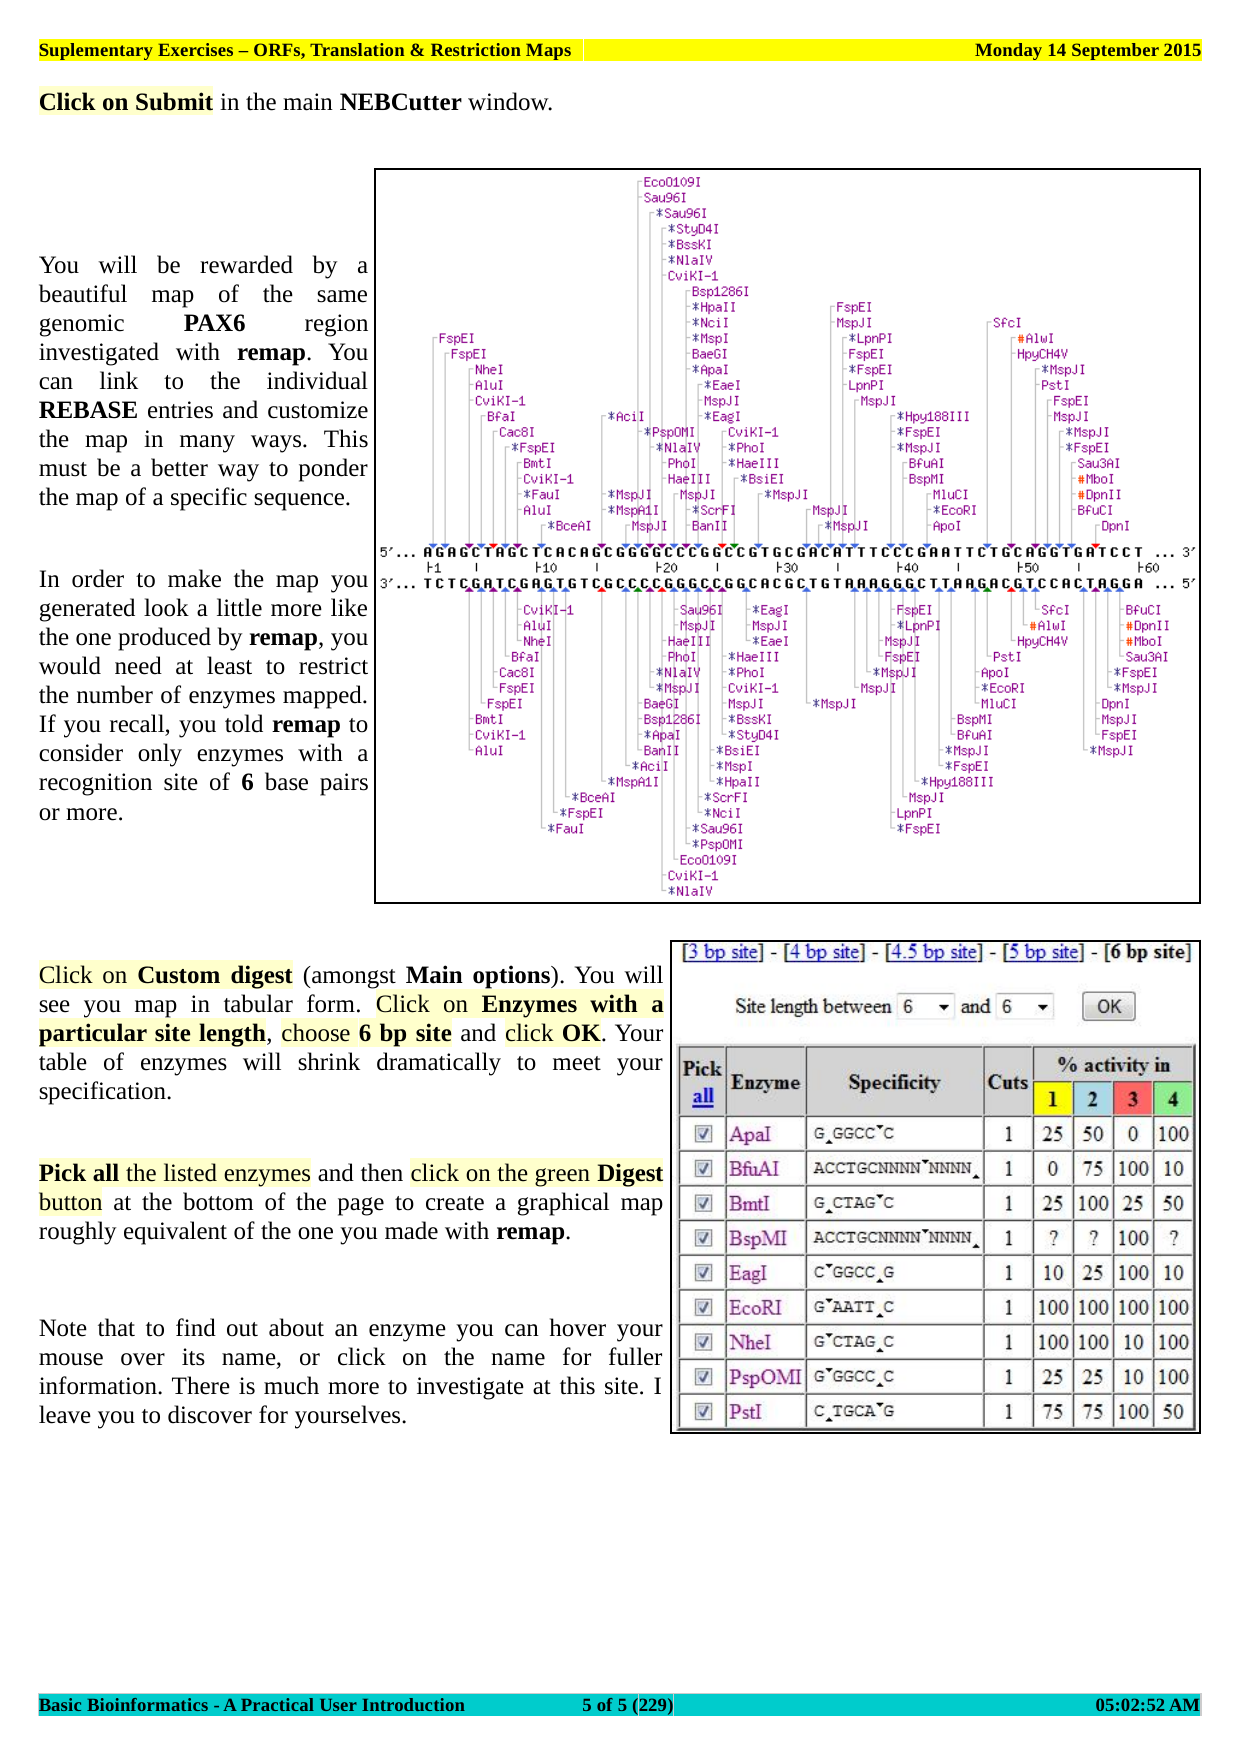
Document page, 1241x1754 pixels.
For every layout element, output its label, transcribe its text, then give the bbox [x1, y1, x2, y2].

text Click on Custom digest (amongst Main options). You will see you map in tabular form. Click on Enzymes with a particular site length, choose 6 bp site and click OK. Your table of enzymes will shrink dramatically to meet your specification. [38, 960, 670, 1105]
text Note that to find out about an enzyme you can hover your mouse over its name, or click on the name for fuller information. There is much more to investigate at this site. I leave you to discover for yourselves. [38, 1313, 670, 1429]
picture [376, 170, 1199, 902]
text Pick all the listed enzymes and then click on the green Digest button at the bottom of the page to create a graphical map roughly equivalent of the one you made with remap. [38, 1158, 670, 1245]
picture [672, 942, 1199, 1432]
text You will be rewarded by a beautiful map of the same genomic PAX6 region investigated with remap. You can link to the individual REBASE entries and customize the map in many ways. This must be a better way to ponder the map of a specific sequence. [38, 250, 374, 511]
text In order to make the map you generated look a little more like the one produced by remap, you would need at least to restrict the number of enzymes mapped. If you recall, you told remap to consider only enzymes with a recognition site of 6 base pairs or more. [38, 564, 374, 825]
text Click on Submit in the main NEBCutter window. [38, 86, 1202, 115]
